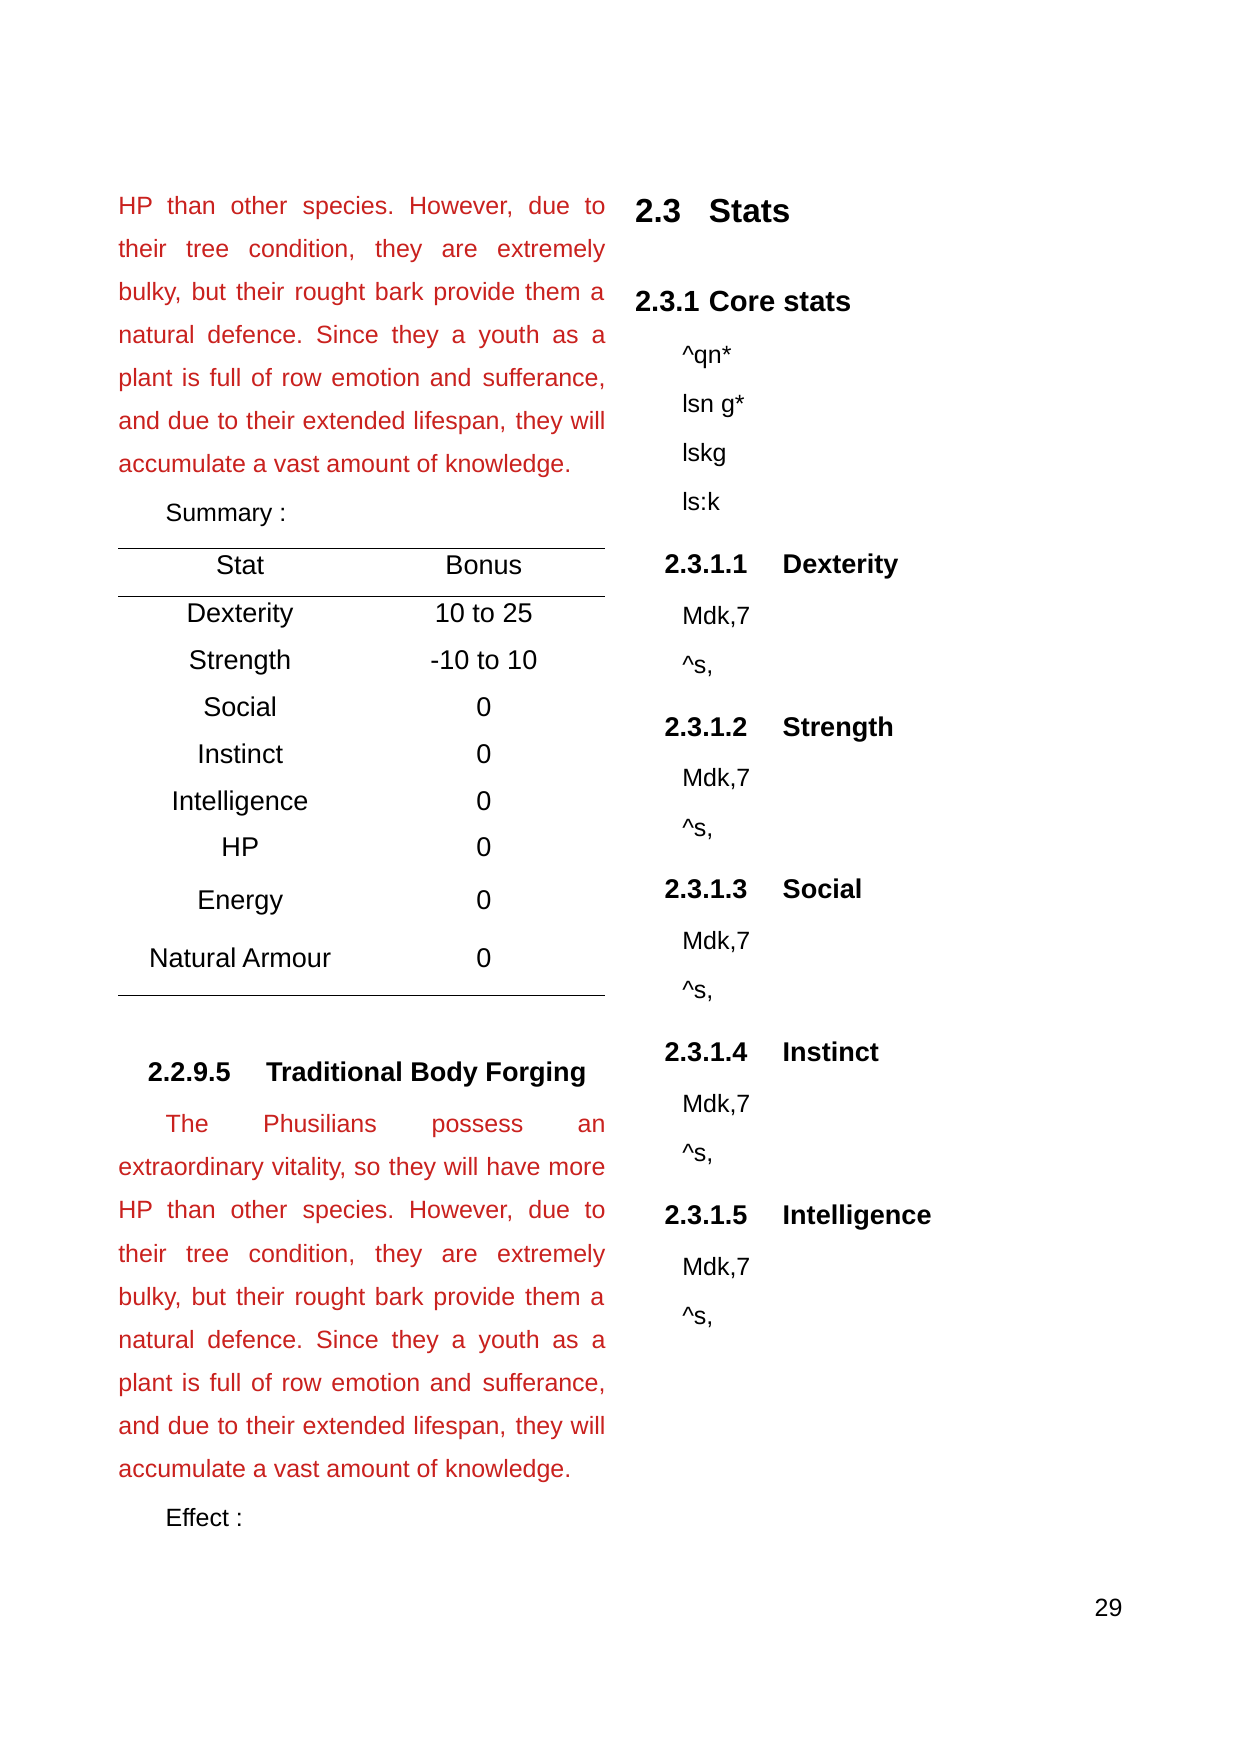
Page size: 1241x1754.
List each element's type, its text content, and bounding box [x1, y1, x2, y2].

text lsn g* [635, 389, 1122, 418]
text ^s, [635, 975, 1122, 1004]
text ls:k [635, 487, 1122, 516]
text ^s, [635, 1138, 1122, 1167]
text Summary : [118, 498, 605, 527]
text ^s, [635, 650, 1122, 678]
table_cell Intelligence [118, 785, 362, 831]
table_cell 0 [362, 936, 605, 994]
table_cell 0 [362, 831, 605, 878]
subtitle Core stats [635, 284, 1122, 317]
text Mdk,7 [635, 1089, 1122, 1118]
table_cell Dexterity [118, 597, 362, 644]
table_cell HP [118, 831, 362, 878]
subtitle Intelligence [635, 1199, 1122, 1230]
table_cell Instinct [118, 738, 362, 784]
subtitle Strength [635, 711, 1122, 742]
text Mdk,7 [635, 763, 1122, 792]
table_cell Energy [118, 878, 362, 936]
text lskg [635, 438, 1122, 467]
subtitle Traditional Body Forging [118, 1056, 605, 1088]
text Effect : [118, 1503, 605, 1532]
table_header Bonus [362, 549, 605, 596]
table_cell 0 [362, 785, 605, 831]
text HP than other species. However, due to their tree condition, they are extremely bulky, but their rought bark provide them a natural defence. Since they a youth as a plant is full of row emotion and sufferance, and due to their extended lifespan, they will accumulate a vast amount of knowledge. [118, 191, 605, 478]
subtitle Social [635, 873, 1122, 904]
table_header Stat [118, 549, 362, 596]
table_cell Strength [118, 644, 362, 691]
table_cell Natural Armour [118, 936, 362, 994]
text ^qn* [635, 340, 1122, 369]
table_cell 10 to 25 [362, 597, 605, 644]
table_cell 0 [362, 738, 605, 784]
table_cell -10 to 10 [362, 644, 605, 691]
text The Phusilians possess an extraordinary vitality, so they will have more HP than other species. However, due to their tree condition, they are extremely bulky, but their rought bark provide them a natural defence. Since they a youth as a plant is full of row emotion and sufferance, and due to their extended lifespan, they will accumulate a vast amount of knowledge. [118, 1109, 605, 1483]
table_cell Social [118, 691, 362, 738]
text Mdk,7 [635, 1252, 1122, 1280]
text ^s, [635, 1301, 1122, 1329]
table_cell 0 [362, 691, 605, 738]
text Mdk,7 [635, 926, 1122, 955]
subtitle Dexterity [635, 548, 1122, 579]
subtitle Stats [635, 191, 1122, 229]
subtitle Instinct [635, 1036, 1122, 1067]
table_cell 0 [362, 878, 605, 936]
text Mdk,7 [635, 601, 1122, 629]
text ^s, [635, 812, 1122, 841]
